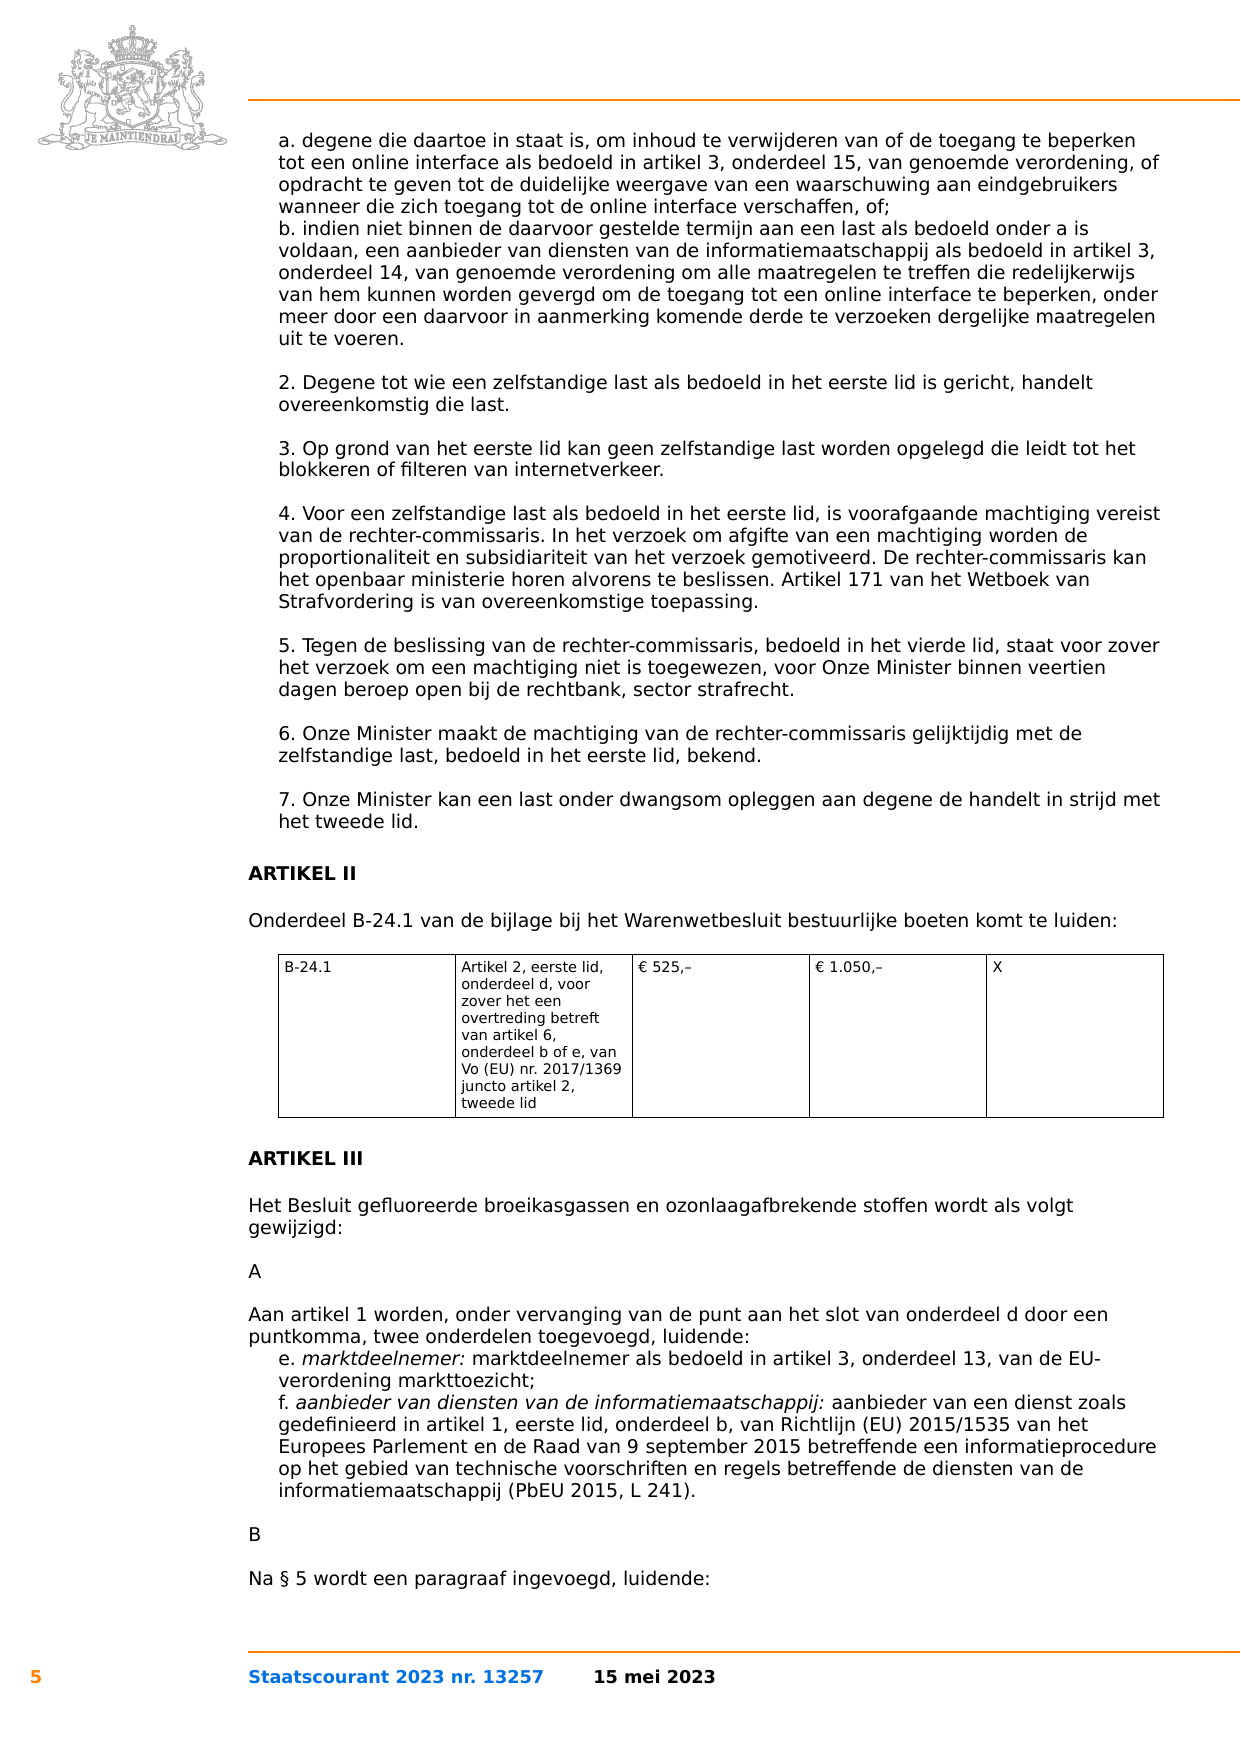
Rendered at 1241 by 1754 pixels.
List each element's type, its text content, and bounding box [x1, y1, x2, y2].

table_header € 1.050,– [810, 955, 986, 1117]
text b. indien niet binnen de daarvoor gestelde termijn aan een last als bedoeld onder a is voldaan, een aanbieder van diensten van de informatiemaatschappij als bedoeld in artikel 3, onderdeel 14, van genoemde verordening om alle maatregelen te treffen die redelijkerwijs van hem kunnen worden gevergd om de toegang tot een online interface te beperken, onder meer door een daarvoor in aanmerking komende derde te verzoeken dergelijke maatregelen uit te voeren. [278, 218, 1163, 350]
text Het Besluit gefluoreerde broeikasgassen en ozonlaagafbrekende stoffen wordt als volgt gewijzigd: [248, 1195, 1163, 1239]
text e. marktdeelnemer: marktdeelnemer als bedoeld in artikel 3, onderdeel 13, van de EU-verordening markttoezicht; [278, 1348, 1163, 1392]
text 7. Onze Minister kan een last onder dwangsom opleggen aan degene de handelt in strijd met het tweede lid. [278, 789, 1163, 833]
table_header € 525,– [633, 955, 809, 1117]
text 3. Op grond van het eerste lid kan geen zelfstandige last worden opgelegd die leidt tot het blokkeren of filteren van internetverkeer. [278, 437, 1163, 481]
text A [248, 1261, 1163, 1282]
table_header X [987, 955, 1163, 1117]
text B [248, 1524, 1163, 1546]
table_header Artikel 2, eerste lid, onderdeel d, voor zover het een overtreding betreft van artikel 6, onderdeel b of e, van Vo (EU) nr. 2017/1369 juncto artikel 2, tweede lid [456, 955, 632, 1117]
picture [38, 25, 227, 150]
text 5. Tegen de beslissing van de rechter-commissaris, bedoeld in het vierde lid, staat voor zover het verzoek om een machtiging niet is toegewezen, voor Onze Minister binnen veertien dagen beroep open bij de rechtbank, sector strafrecht. [278, 635, 1163, 701]
subtitle ARTIKEL II [248, 863, 1163, 884]
text Onderdeel B-24.1 van de bijlage bij het Warenwetbesluit bestuurlijke boeten komt te luiden: [248, 909, 1163, 932]
text f. aanbieder van diensten van de informatiemaatschappij: aanbieder van een dienst zoals gedefinieerd in artikel 1, eerste lid, onderdeel b, van Richtlijn (EU) 2015/1535 van het Europees Parlement en de Raad van 9 september 2015 betreffende een informatieprocedure op het gebied van technische voorschriften en regels betreffende de diensten van de informatiemaatschappij (PbEU 2015, L 241). [278, 1392, 1163, 1502]
text 6. Onze Minister maakt de machtiging van de rechter-commissaris gelijktijdig met de zelfstandige last, bedoeld in het eerste lid, bekend. [278, 723, 1163, 767]
text Aan artikel 1 worden, onder vervanging van de punt aan het slot van onderdeel d door een puntkomma, twee onderdelen toegevoegd, luidende: [248, 1304, 1163, 1348]
text 4. Voor een zelfstandige last als bedoeld in het eerste lid, is voorafgaande machtiging vereist van de rechter-commissaris. In het verzoek om afgifte van een machtiging worden de proportionaliteit en subsidiariteit van het verzoek gemotiveerd. De rechter-commissaris kan het openbaar ministerie horen alvorens te beslissen. Artikel 171 van het Wetboek van Strafvordering is van overeenkomstige toepassing. [278, 503, 1163, 613]
table_header B-24.1 [279, 955, 455, 1117]
text Na § 5 wordt een paragraaf ingevoegd, luidende: [248, 1568, 1163, 1590]
subtitle ARTIKEL III [248, 1148, 1163, 1170]
text 2. Degene tot wie een zelfstandige last als bedoeld in het eerste lid is gericht, handelt overeenkomstig die last. [278, 372, 1163, 416]
text a. degene die daartoe in staat is, om inhoud te verwijderen van of de toegang te beperken tot een online interface als bedoeld in artikel 3, onderdeel 15, van genoemde verordening, of opdracht te geven tot de duidelijke weergave van een waarschuwing aan eindgebruikers wanneer die zich toegang tot de online interface verschaffen, of; [278, 130, 1163, 218]
